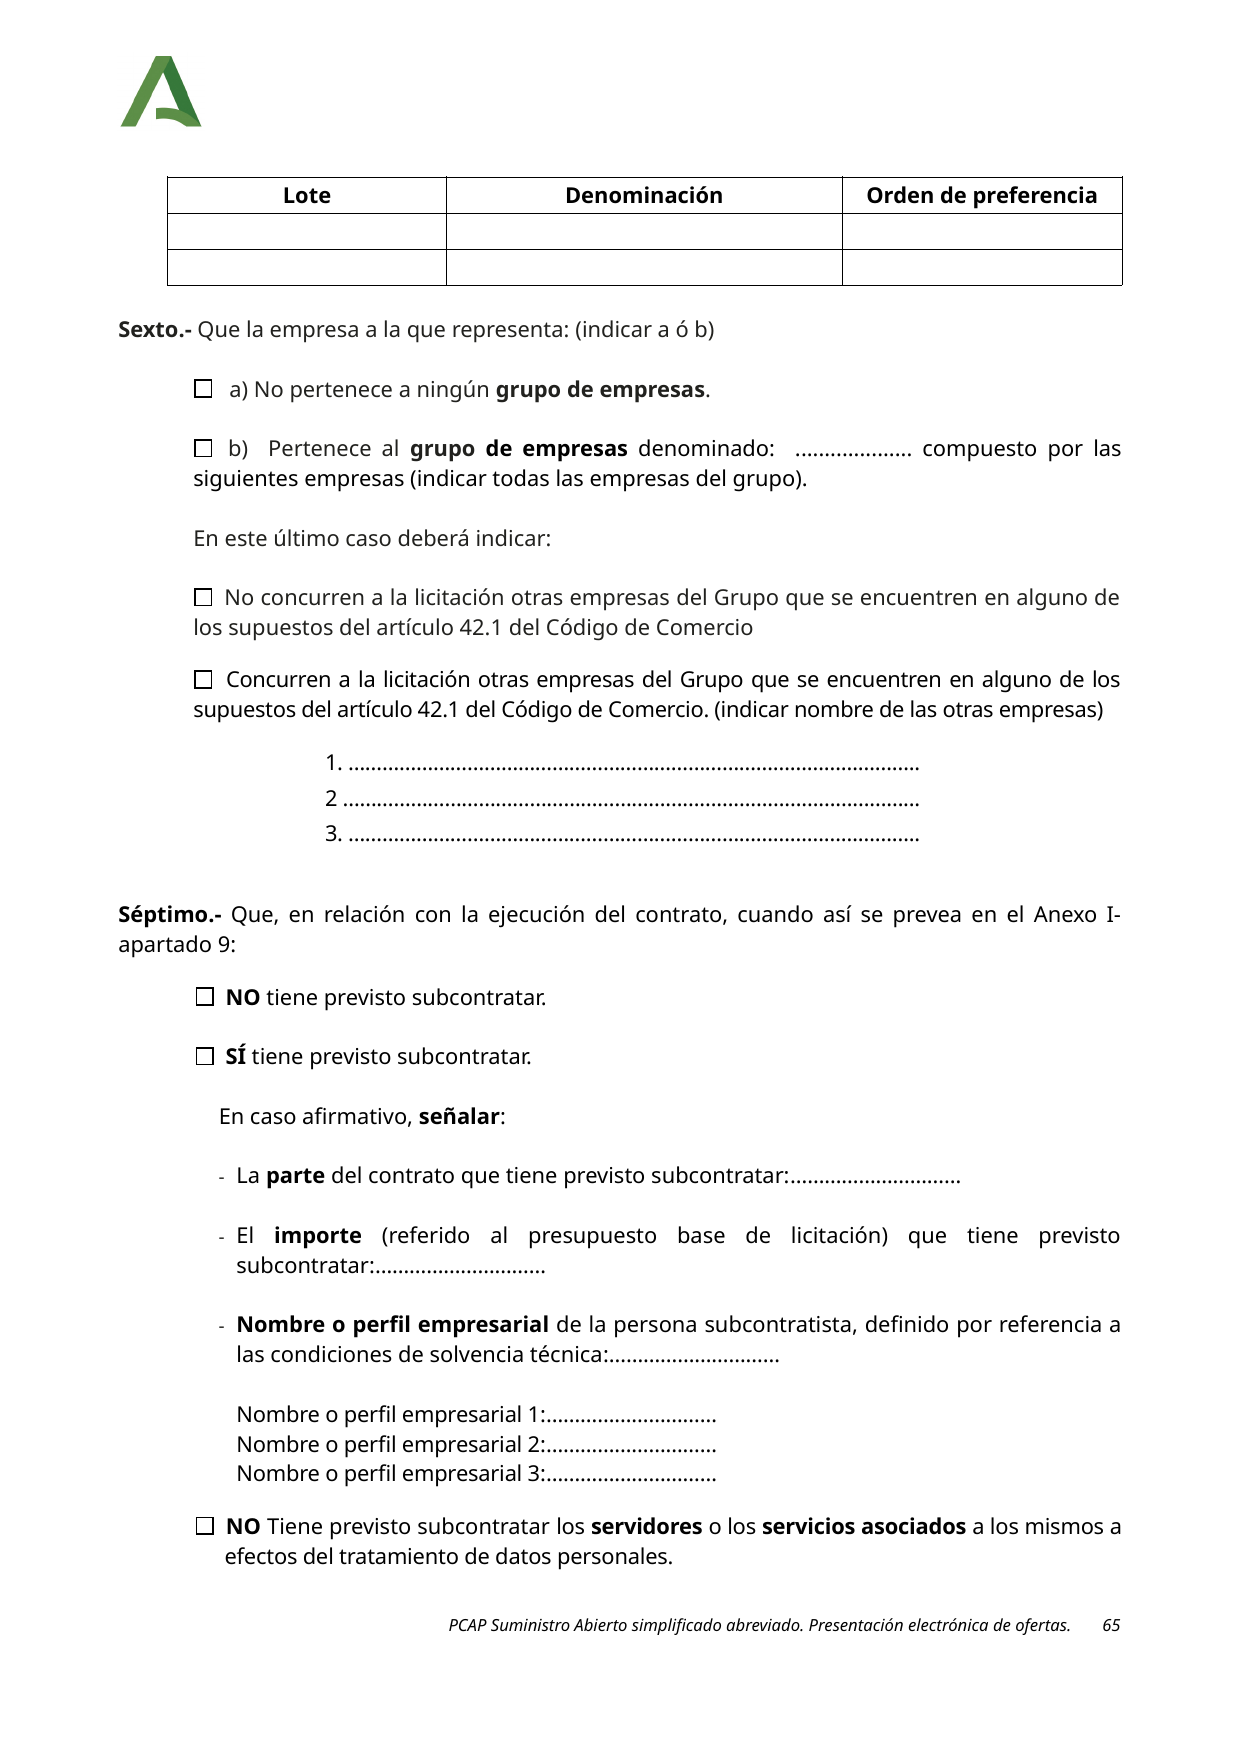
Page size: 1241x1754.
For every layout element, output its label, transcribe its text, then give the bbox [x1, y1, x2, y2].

text 1. ……………………………………………………………………………………….. [325, 747, 1122, 777]
list La parte del contrato que tiene previsto subcontratar:………………………… [218, 1160, 1122, 1190]
table_header Lote [168, 178, 446, 212]
table_header Orden de preferencia [843, 178, 1122, 212]
table_cell [843, 250, 1122, 285]
text NO tiene previsto subcontratar. [195, 982, 1122, 1011]
table_cell [168, 250, 446, 285]
text SÍ tiene previsto subcontratar. [195, 1041, 1122, 1071]
table_cell [168, 214, 446, 249]
table_cell [447, 250, 842, 285]
picture [116, 52, 205, 131]
list 3. ……………………………………………………………………………………….. [325, 818, 1122, 848]
list En este último caso deberá indicar: [156, 523, 1122, 552]
list Sexto.- Que la empresa a la que representa: (indicar a ó b) [118, 314, 1122, 344]
text En caso afirmativo, señalar: [159, 1101, 1122, 1131]
list Concurren a la licitación otras empresas del Grupo que se encuentren en alguno de los supuestos del artículo 42.1 del Código de Comercio. (indicar nombre de las otras empresas) [156, 664, 1122, 724]
text 2 ………………………………………………………………………………………... [325, 782, 1122, 812]
list Nombre o perfil empresarial de la persona subcontratista, definido por referencia a las condiciones de solvencia técnica:………………………… [218, 1309, 1122, 1369]
list Séptimo.- Que, en relación con la ejecución del contrato, cuando así se prevea en el Anexo I-apartado 9: [118, 899, 1122, 959]
table_cell [843, 214, 1122, 249]
text Nombre o perfil empresarial 2:………………………… [236, 1428, 1122, 1458]
table_cell [447, 214, 842, 249]
text NO Tiene previsto subcontratar los servidores o los servicios asociados a los mismos a efectos del tratamiento de datos personales. [195, 1511, 1122, 1570]
list a) No pertenece a ningún grupo de empresas. [156, 374, 1122, 403]
text Nombre o perfil empresarial 3:………………………… [236, 1458, 1122, 1488]
list No concurren a la licitación otras empresas del Grupo que se encuentren en alguno de los supuestos del artículo 42.1 del Código de Comercio [156, 582, 1122, 642]
text Nombre o perfil empresarial 1:………………………… [236, 1399, 1122, 1428]
list b) Pertenece al grupo de empresas denominado: .................... compuesto por las siguientes empresas (indicar todas las empresas del grupo). [156, 433, 1122, 493]
list El importe (referido al presupuesto base de licitación) que tiene previsto subcontratar:………………………… [218, 1220, 1122, 1279]
table_header Denominación [447, 178, 842, 212]
